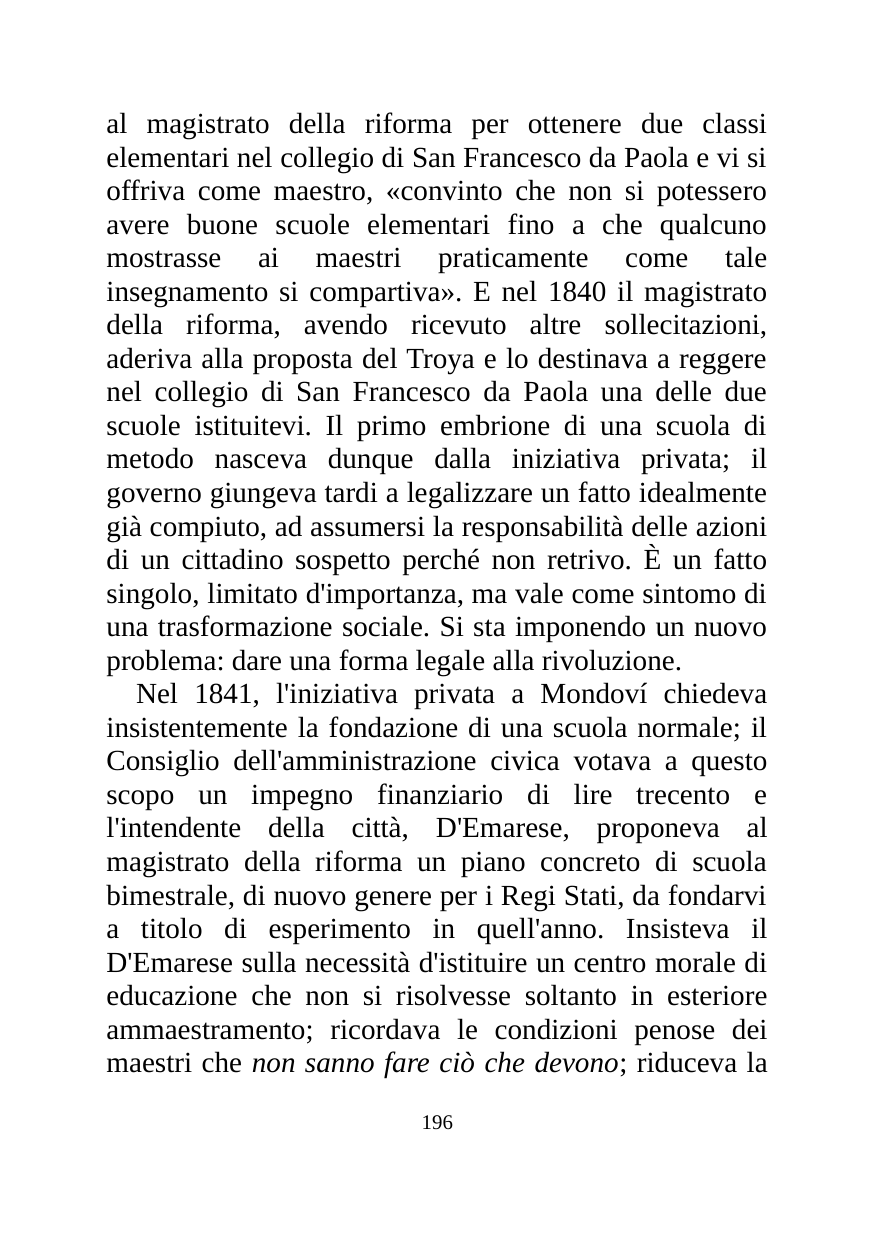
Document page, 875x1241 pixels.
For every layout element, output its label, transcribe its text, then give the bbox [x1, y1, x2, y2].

text al magistrato della riforma per ottenere due classi elementari nel collegio di San Francesco da Paola e vi si offriva come maestro, «convinto che non si potessero avere buone scuole elementari fino a che qualcuno mostrasse ai maestri praticamente come tale insegnamento si compartiva». E nel 1840 il magistrato della riforma, avendo ricevuto altre sollecitazioni, aderiva alla proposta del Troya e lo destinava a reggere nel collegio di San Francesco da Paola una delle due scuole istituitevi. Il primo embrione di una scuola di metodo nasceva dunque dalla iniziativa privata; il governo giungeva tardi a legalizzare un fatto idealmente già compiuto, ad assumersi la responsabilità delle azioni di un cittadino sospetto perché non retrivo. È un fatto singolo, limitato d'importanza, ma vale come sintomo di una trasformazione sociale. Si sta imponendo un nuovo problema: dare una forma legale alla rivoluzione. [106, 106, 768, 676]
text Nel 1841, l'iniziativa privata a Mondoví chiedeva insistentemente la fondazione di una scuola normale; il Consiglio dell'amministrazione civica votava a questo scopo un impegno finanziario di lire trecento e l'intendente della città, D'Emarese, proponeva al magistrato della riforma un piano concreto di scuola bimestrale, di nuovo genere per i Regi Stati, da fondarvi a titolo di esperimento in quell'anno. Insisteva il D'Emarese sulla necessità d'istituire un centro morale di educazione che non si risolvesse soltanto in esteriore ammaestramento; ricordava le condizioni penose dei maestri che non sanno fare ciò che devono; riduceva la [106, 676, 768, 1079]
